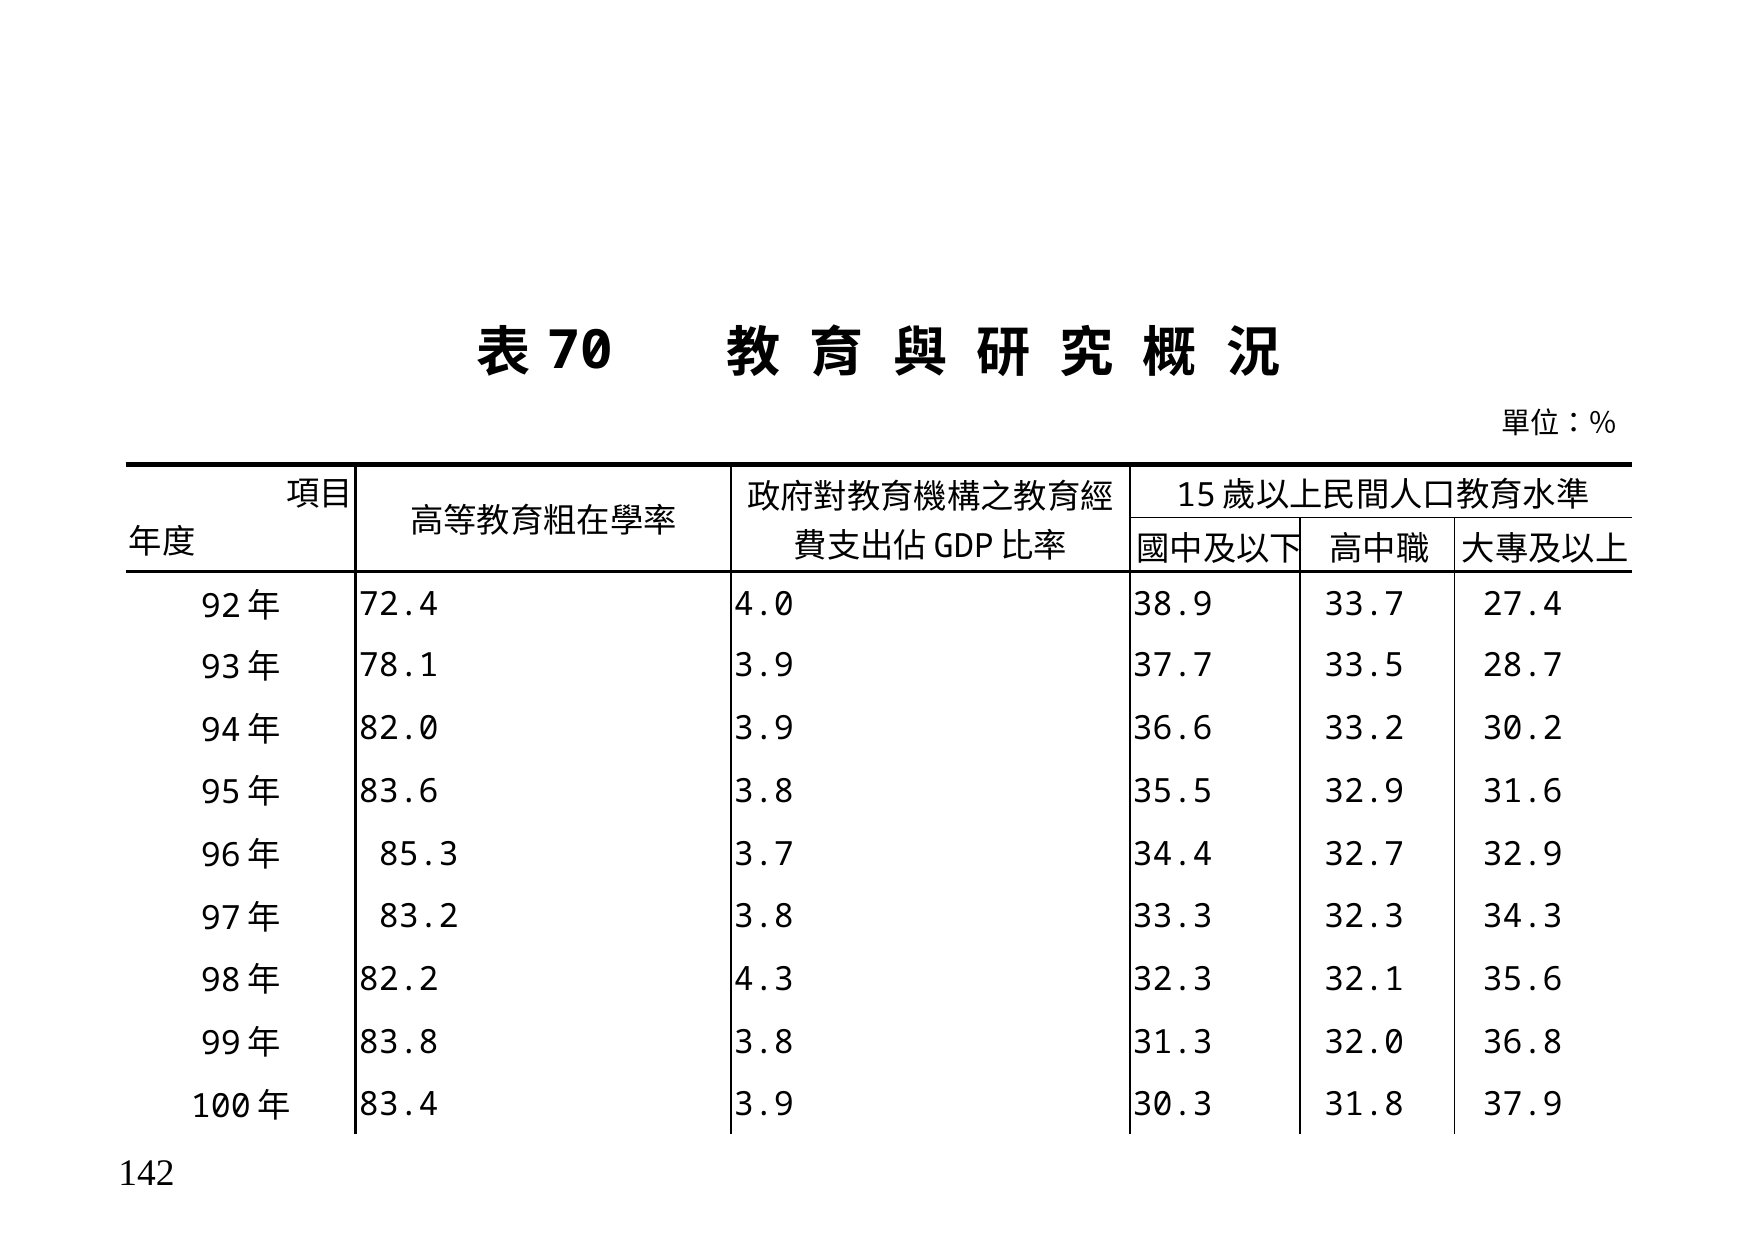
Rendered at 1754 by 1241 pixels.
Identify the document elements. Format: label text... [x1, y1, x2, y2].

table_cell 92年 [126, 573, 354, 633]
table_header 項目 年度 [126, 467, 354, 570]
text 單位：％ [128, 400, 1617, 442]
table_cell 72.4 [357, 573, 730, 633]
table_cell 32.7 [1301, 821, 1454, 883]
table_cell 36.6 [1131, 695, 1299, 758]
table_cell 33.7 [1301, 573, 1454, 633]
table_cell 82.0 [357, 695, 730, 758]
table_cell 37.7 [1131, 633, 1299, 695]
table_cell 99年 [126, 1009, 354, 1072]
table_cell 85.3 [357, 821, 730, 883]
table_cell 32.3 [1301, 884, 1454, 946]
table_cell 3.8 [732, 884, 1129, 946]
table_cell 大專及以上 [1455, 518, 1632, 570]
table_cell 33.5 [1301, 633, 1454, 695]
table_cell 78.1 [357, 633, 730, 695]
subtitle 表70 教育與研究概況 [128, 275, 1628, 400]
table_cell 3.7 [732, 821, 1129, 883]
table_cell 32.3 [1131, 946, 1299, 1009]
table_cell 36.8 [1455, 1009, 1632, 1072]
table_cell 98年 [126, 946, 354, 1009]
table_cell 3.9 [732, 633, 1129, 695]
table_cell 33.3 [1131, 884, 1299, 946]
table_cell 31.8 [1301, 1072, 1454, 1134]
table_cell 32.9 [1455, 821, 1632, 883]
table_cell 3.9 [732, 695, 1129, 758]
table_cell 32.1 [1301, 946, 1454, 1009]
table_header 高等教育粗在學率 [357, 467, 730, 570]
table_cell 82.2 [357, 946, 730, 1009]
table_cell 96年 [126, 821, 354, 883]
table_cell 4.0 [732, 573, 1129, 633]
table_cell 35.6 [1455, 946, 1632, 1009]
table_cell 93年 [126, 633, 354, 695]
table_cell 97年 [126, 884, 354, 946]
table_cell 32.0 [1301, 1009, 1454, 1072]
table_cell 國中及以下 [1131, 518, 1299, 570]
table_cell 35.5 [1131, 758, 1299, 821]
table_cell 83.2 [357, 884, 730, 946]
table_cell 31.3 [1131, 1009, 1299, 1072]
table_cell 33.2 [1301, 695, 1454, 758]
table_cell 3.8 [732, 758, 1129, 821]
table_cell 4.3 [732, 946, 1129, 1009]
table_cell 95年 [126, 758, 354, 821]
table_cell 30.2 [1455, 695, 1632, 758]
table_cell 94年 [126, 695, 354, 758]
table_cell 100年 [126, 1072, 354, 1134]
table_cell 28.7 [1455, 633, 1632, 695]
table_header 政府對教育機構之教育經費支出佔GDP比率 [732, 467, 1129, 570]
table_cell 37.9 [1455, 1072, 1632, 1134]
table_cell 32.9 [1301, 758, 1454, 821]
table_cell 高中職 [1301, 518, 1454, 570]
table_cell 30.3 [1131, 1072, 1299, 1134]
table_cell 31.6 [1455, 758, 1632, 821]
table_cell 38.9 [1131, 573, 1299, 633]
table_cell 27.4 [1455, 573, 1632, 633]
table_cell 83.4 [357, 1072, 730, 1134]
table_cell 83.8 [357, 1009, 730, 1072]
table_cell 34.3 [1455, 884, 1632, 946]
table_cell 34.4 [1131, 821, 1299, 883]
table_header 15歲以上民間人口教育水準 [1131, 467, 1632, 517]
table_cell 3.9 [732, 1072, 1129, 1134]
table_cell 83.6 [357, 758, 730, 821]
table_cell 3.8 [732, 1009, 1129, 1072]
